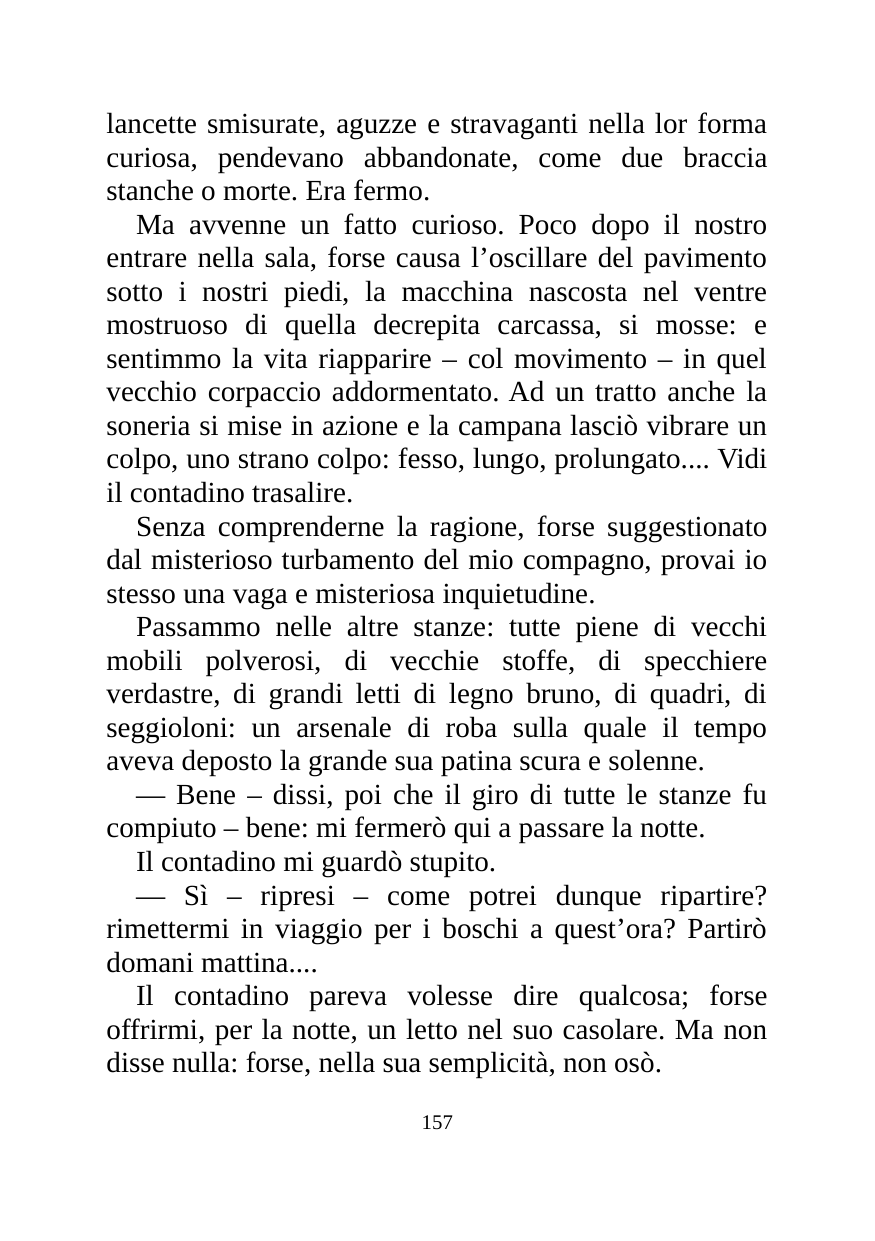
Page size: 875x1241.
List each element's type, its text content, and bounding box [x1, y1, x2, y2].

text lancette smisurate, aguzze e stravaganti nella lor forma curiosa, pendevano abbandonate, come due braccia stanche o morte. Era fermo. [106, 106, 768, 207]
text — Sì – ripresi – come potrei dunque ripartire? rimettermi in viaggio per i boschi a quest’ora? Partirò domani mattina.... [106, 878, 768, 978]
text Il contadino pareva volesse dire qualcosa; forse offrirmi, per la notte, un letto nel suo casolare. Ma non disse nulla: forse, nella sua semplicità, non osò. [106, 978, 768, 1079]
text Il contadino mi guardò stupito. [106, 844, 768, 878]
text Passammo nelle altre stanze: tutte piene di vecchi mobili polverosi, di vecchie stoffe, di specchiere verdastre, di grandi letti di legno bruno, di quadri, di seggioloni: un arsenale di roba sulla quale il tempo aveva deposto la grande sua patina scura e solenne. [106, 609, 768, 777]
text Ma avvenne un fatto curioso. Poco dopo il nostro entrare nella sala, forse causa l’oscillare del pavimento sotto i nostri piedi, la macchina nascosta nel ventre mostruoso di quella decrepita carcassa, si mosse: e sentimmo la vita riapparire – col movimento – in quel vecchio corpaccio addormentato. Ad un tratto anche la soneria si mise in azione e la campana lasciò vibrare un colpo, uno strano colpo: fesso, lungo, prolungato.... Vidi il contadino trasalire. [106, 207, 768, 509]
text Senza comprenderne la ragione, forse suggestionato dal misterioso turbamento del mio compagno, provai io stesso una vaga e misteriosa inquietudine. [106, 509, 768, 609]
text — Bene – dissi, poi che il giro di tutte le stanze fu compiuto – bene: mi fermerò qui a passare la notte. [106, 777, 768, 844]
